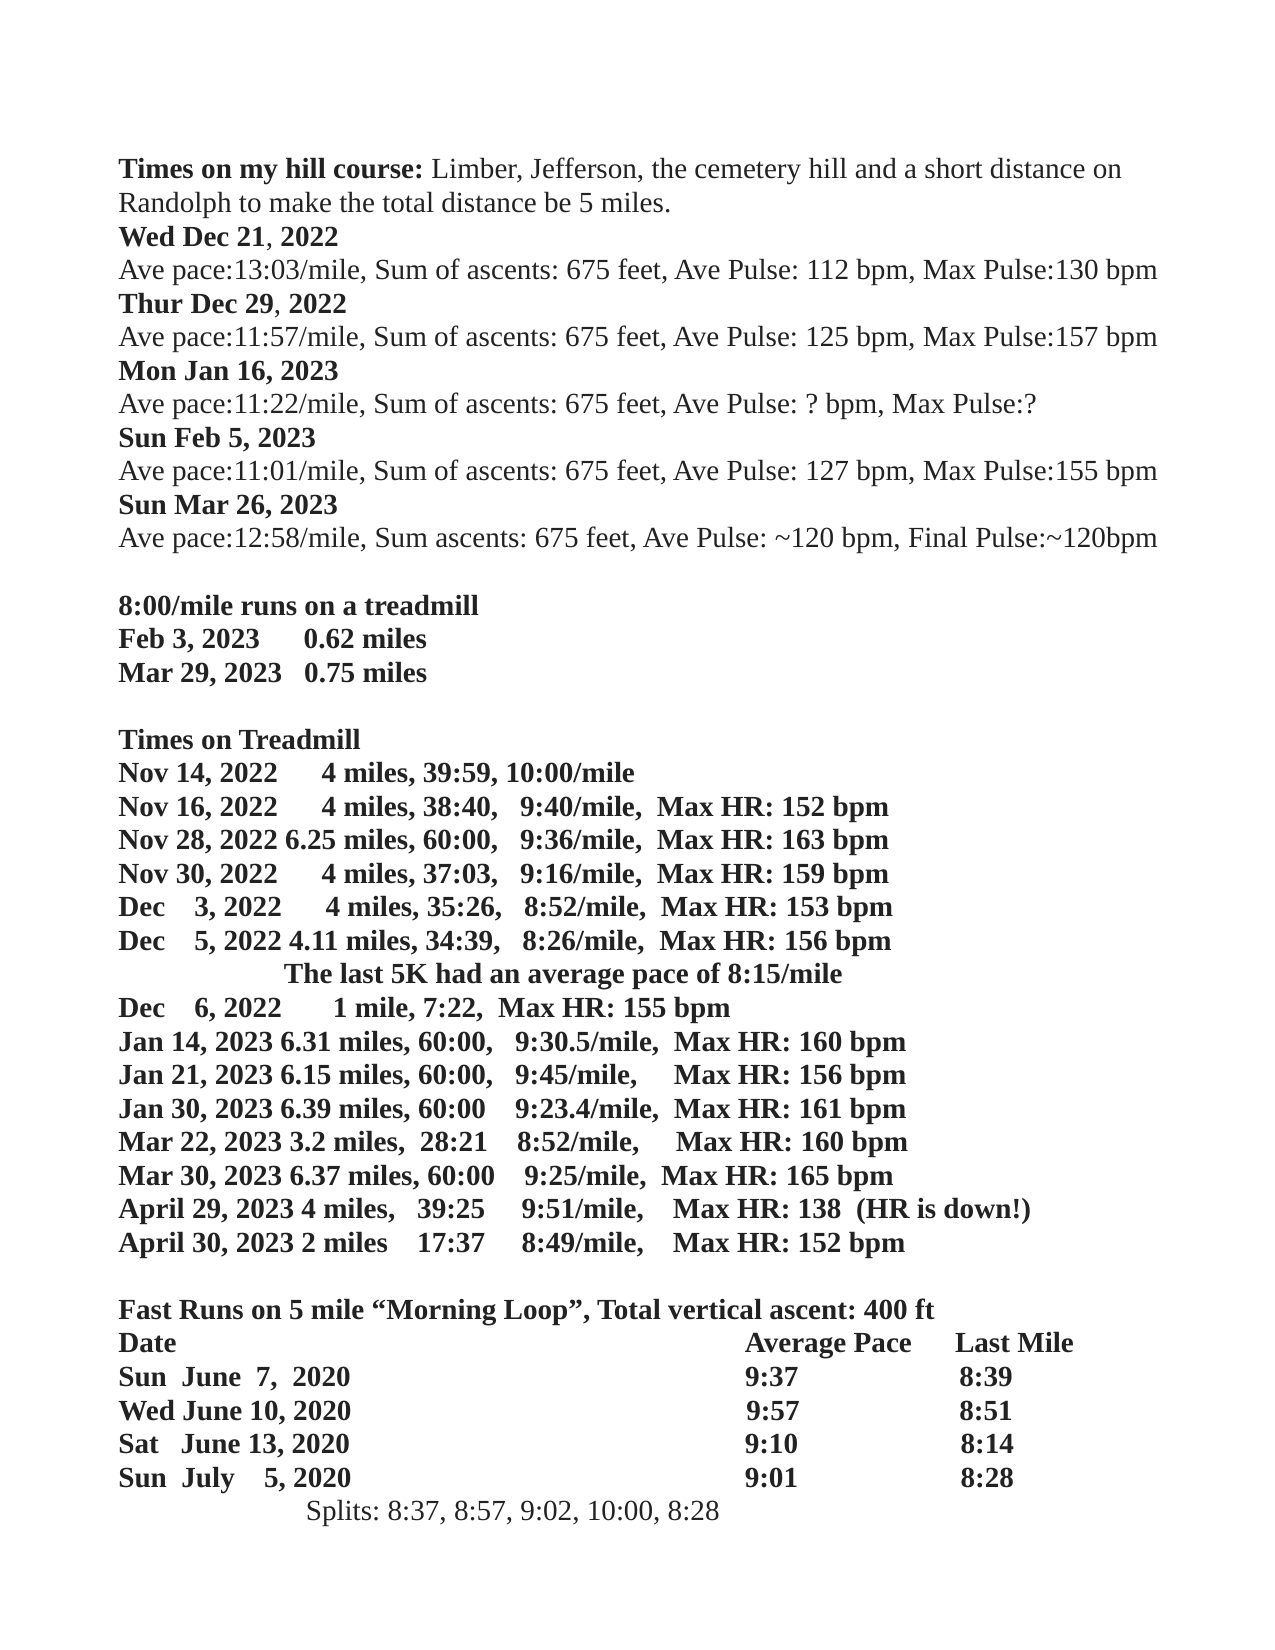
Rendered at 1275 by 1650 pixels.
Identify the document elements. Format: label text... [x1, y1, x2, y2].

text Dec 3, 2022 4 miles, 35:26, 8:52/mile, Max HR: 153 bpm [118, 889, 1161, 923]
text Mar 29, 2023 0.75 miles [118, 655, 1161, 688]
text Nov 28, 2022 6.25 miles, 60:00, 9:36/mile, Max HR: 163 bpm [118, 822, 1161, 856]
text Mon Jan 16, 2023 [118, 353, 1161, 386]
text Sun Mar 26, 2023 [118, 487, 1161, 521]
text Dec 6, 2022 1 mile, 7:22, Max HR: 155 bpm [118, 990, 1161, 1024]
text Jan 21, 2023 6.15 miles, 60:00, 9:45/mile, Max HR: 156 bpm [118, 1057, 1161, 1091]
text 8:00/mile runs on a treadmill [118, 588, 1161, 621]
text Jan 14, 2023 6.31 miles, 60:00, 9:30.5/mile, Max HR: 160 bpm [118, 1024, 1161, 1057]
text Date Average Pace Last Mile [118, 1326, 1161, 1359]
text Nov 30, 2022 4 miles, 37:03, 9:16/mile, Max HR: 159 bpm [118, 856, 1161, 889]
text Fast Runs on 5 mile “Morning Loop”, Total vertical ascent: 400 ft [118, 1292, 1161, 1326]
text Wed June 10, 2020 9:57 8:51 [118, 1393, 1161, 1426]
text Ave pace:11:01/mile, Sum of ascents: 675 feet, Ave Pulse: 127 bpm, Max Pulse:155 bpm [118, 453, 1161, 487]
text Ave pace:11:57/mile, Sum of ascents: 675 feet, Ave Pulse: 125 bpm, Max Pulse:157 bpm [118, 319, 1161, 353]
text Nov 16, 2022 4 miles, 38:40, 9:40/mile, Max HR: 152 bpm [118, 789, 1161, 822]
text Nov 14, 2022 4 miles, 39:59, 10:00/mile [118, 755, 1161, 789]
text Jan 30, 2023 6.39 miles, 60:00 9:23.4/mile, Max HR: 161 bpm [118, 1091, 1161, 1124]
text Wed Dec 21, 2022 [118, 219, 1161, 252]
text The last 5K had an average pace of 8:15/mile [118, 957, 1161, 990]
text Sat June 13, 2020 9:10 8:14 Sun July 5, 2020 9:01 8:28 Splits: 8:37, 8:57, 9:02, 10:00, 8:28 [118, 1426, 1161, 1527]
text Sun June 7, 2020 9:37 8:39 [118, 1359, 1161, 1393]
text April 30, 2023 2 miles 17:37 8:49/mile, Max HR: 152 bpm [118, 1225, 1161, 1258]
text April 29, 2023 4 miles, 39:25 9:51/mile, Max HR: 138 (HR is down!) [118, 1191, 1161, 1225]
text Feb 3, 2023 0.62 miles [118, 621, 1161, 655]
text Thur Dec 29, 2022 [118, 286, 1161, 319]
text Dec 5, 2022 4.11 miles, 34:39, 8:26/mile, Max HR: 156 bpm [118, 923, 1161, 957]
text Ave pace:11:22/mile, Sum of ascents: 675 feet, Ave Pulse: ? bpm, Max Pulse:? [118, 386, 1161, 420]
text Times on Treadmill [118, 722, 1161, 755]
text Ave pace:12:58/mile, Sum ascents: 675 feet, Ave Pulse: ~120 bpm, Final Pulse:~120bpm [118, 521, 1161, 554]
text Sun Feb 5, 2023 [118, 420, 1161, 453]
text Ave pace:13:03/mile, Sum of ascents: 675 feet, Ave Pulse: 112 bpm, Max Pulse:130 bpm [118, 252, 1161, 286]
text Mar 22, 2023 3.2 miles, 28:21 8:52/mile, Max HR: 160 bpm [118, 1124, 1161, 1158]
text Mar 30, 2023 6.37 miles, 60:00 9:25/mile, Max HR: 165 bpm [118, 1158, 1161, 1191]
text Times on my hill course: Limber, Jefferson, the cemetery hill and a short distance on Randolph to make the total distance be 5 miles. [118, 152, 1161, 219]
